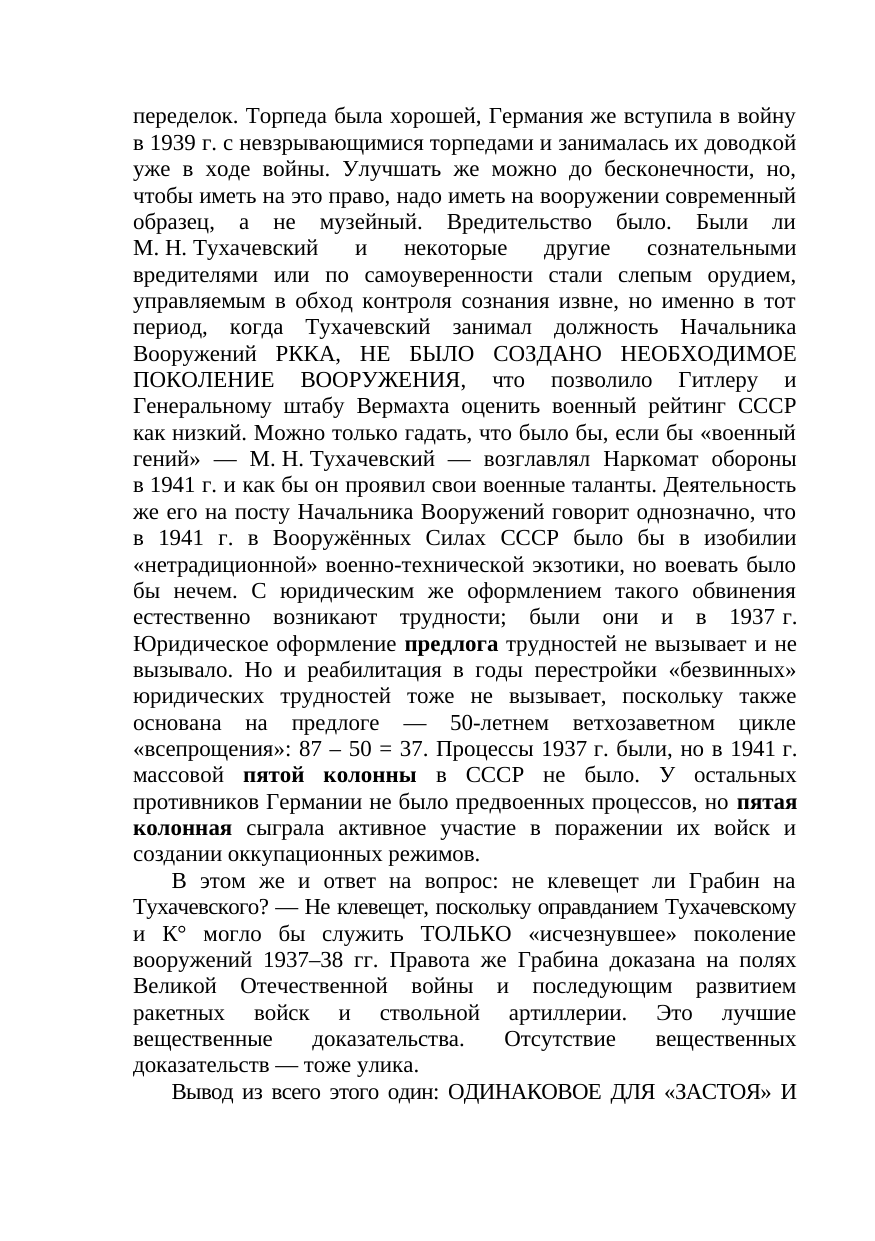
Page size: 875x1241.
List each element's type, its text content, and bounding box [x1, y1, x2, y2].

text Вывод из всего этого один: ОДИНАКОВОЕ ДЛЯ «ЗАСТОЯ» И [133, 1078, 797, 1104]
text В этом же и ответ на вопрос: не клевещет ли Грабин на Тухачевского? — Не клевещет, поскольку оправданием Тухачевскому и К° могло бы служить ТОЛЬКО «исчезнувшее» поколение вооружений 1937–38 гг. Правота же Грабина доказана на полях Великой Отечественной войны и последующим развитием ракетных войск и ствольной артиллерии. Это лучшие вещественные доказательства. Отсутствие вещественных доказательств — тоже улика. [133, 867, 797, 1078]
text переделок. Торпеда была хорошей, Германия же вступила в войну в 1939 г. с невзрывающимися торпедами и занималась их доводкой уже в ходе войны. Улучшать же можно до бесконечности, но, чтобы иметь на это право, надо иметь на вооружении современный образец, а не музейный. Вредительство было. Были ли М. Н. Тухачевский и некоторые другие сознательными вредителями или по самоуверенности стали слепым орудием, управляемым в обход контроля сознания извне, но именно в тот период, когда Тухачевский занимал должность Начальника Вооружений РККА, НЕ БЫЛО СОЗДАНО НЕОБХОДИМОЕ ПОКОЛЕНИЕ ВООРУЖЕНИЯ, что позволило Гитлеру и Генеральному штабу Вермахта оценить военный рейтинг СССР как низкий. Можно только гадать, что было бы, если бы «военный гений» — М. Н. Тухачевский — возглавлял Наркомат обороны в 1941 г. и как бы он проявил свои военные таланты. Деятельность же его на посту Начальника Вооружений говорит однозначно, что в 1941 г. в Вооружённых Силах СССР было бы в изобилии «нетрадиционной» военно-технической экзотики, но воевать было бы нечем. С юридическим же оформлением такого обвинения естественно возникают трудности; были они и в 1937 г. Юридическое оформление предлога трудностей не вызывает и не вызывало. Но и реабилитация в годы перестройки «безвинных» юридических трудностей тоже не вызывает, поскольку также основана на предлоге — 50-летнем ветхозаветном цикле «всепрощения»: 87 – 50 = 37. Процессы 1937 г. были, но в 1941 г. массовой пятой колонны в СССР не было. У остальных противников Германии не было предвоенных процессов, но пятая колонная сыграла активное участие в поражении их войск и создании оккупационных режимов. [133, 103, 797, 867]
